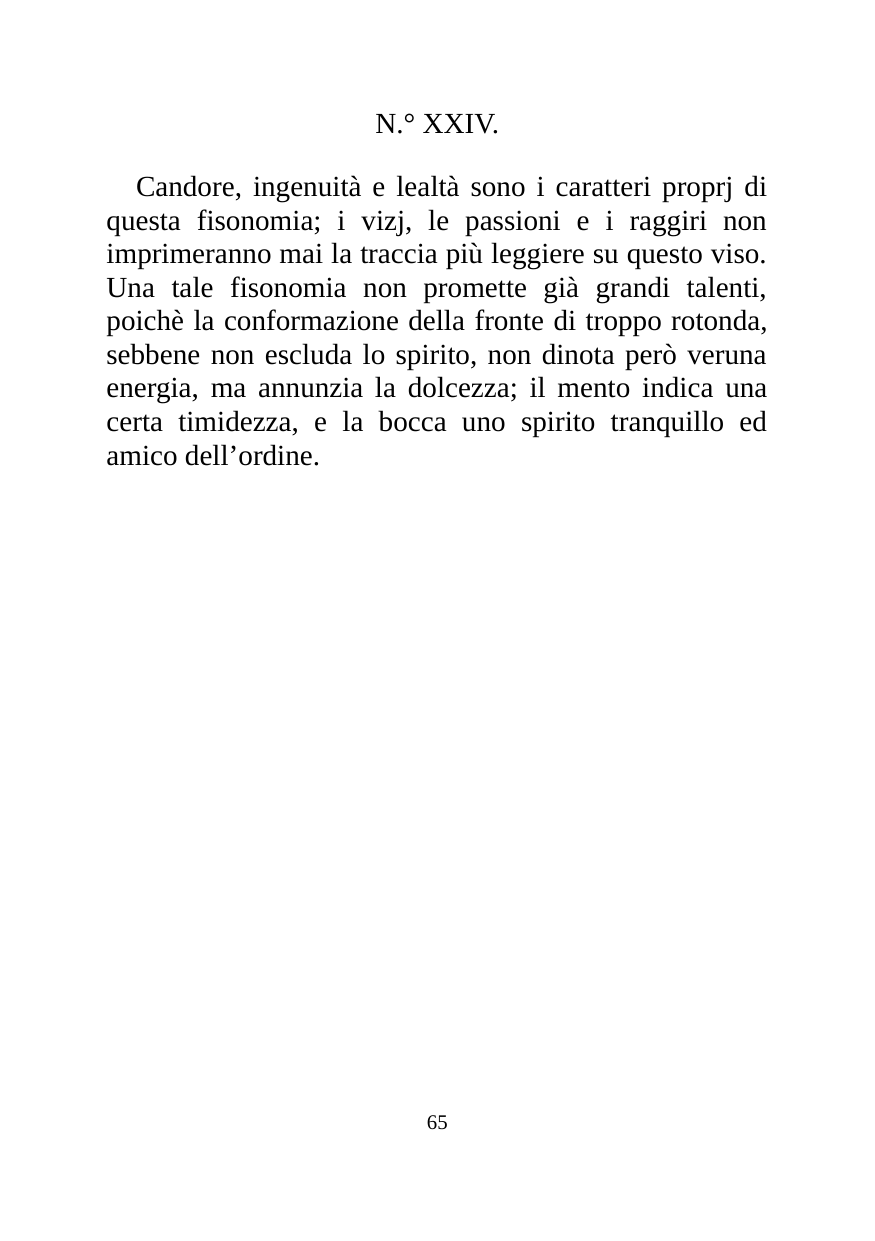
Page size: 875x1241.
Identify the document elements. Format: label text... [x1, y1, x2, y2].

text Candore, ingenuità e lealtà sono i caratteri proprj di questa fisonomia; i vizj, le passioni e i raggiri non imprimeranno mai la traccia più leggiere su questo viso. Una tale fisonomia non promette già grandi talenti, poichè la conformazione della fronte di troppo rotonda, sebbene non escluda lo spirito, non dinota però veruna energia, ma annunzia la dolcezza; il mento indica una certa timidezza, e la bocca uno spirito tranquillo ed amico dell’ordine. [106, 169, 768, 471]
text N.° XXIV. [106, 106, 768, 140]
